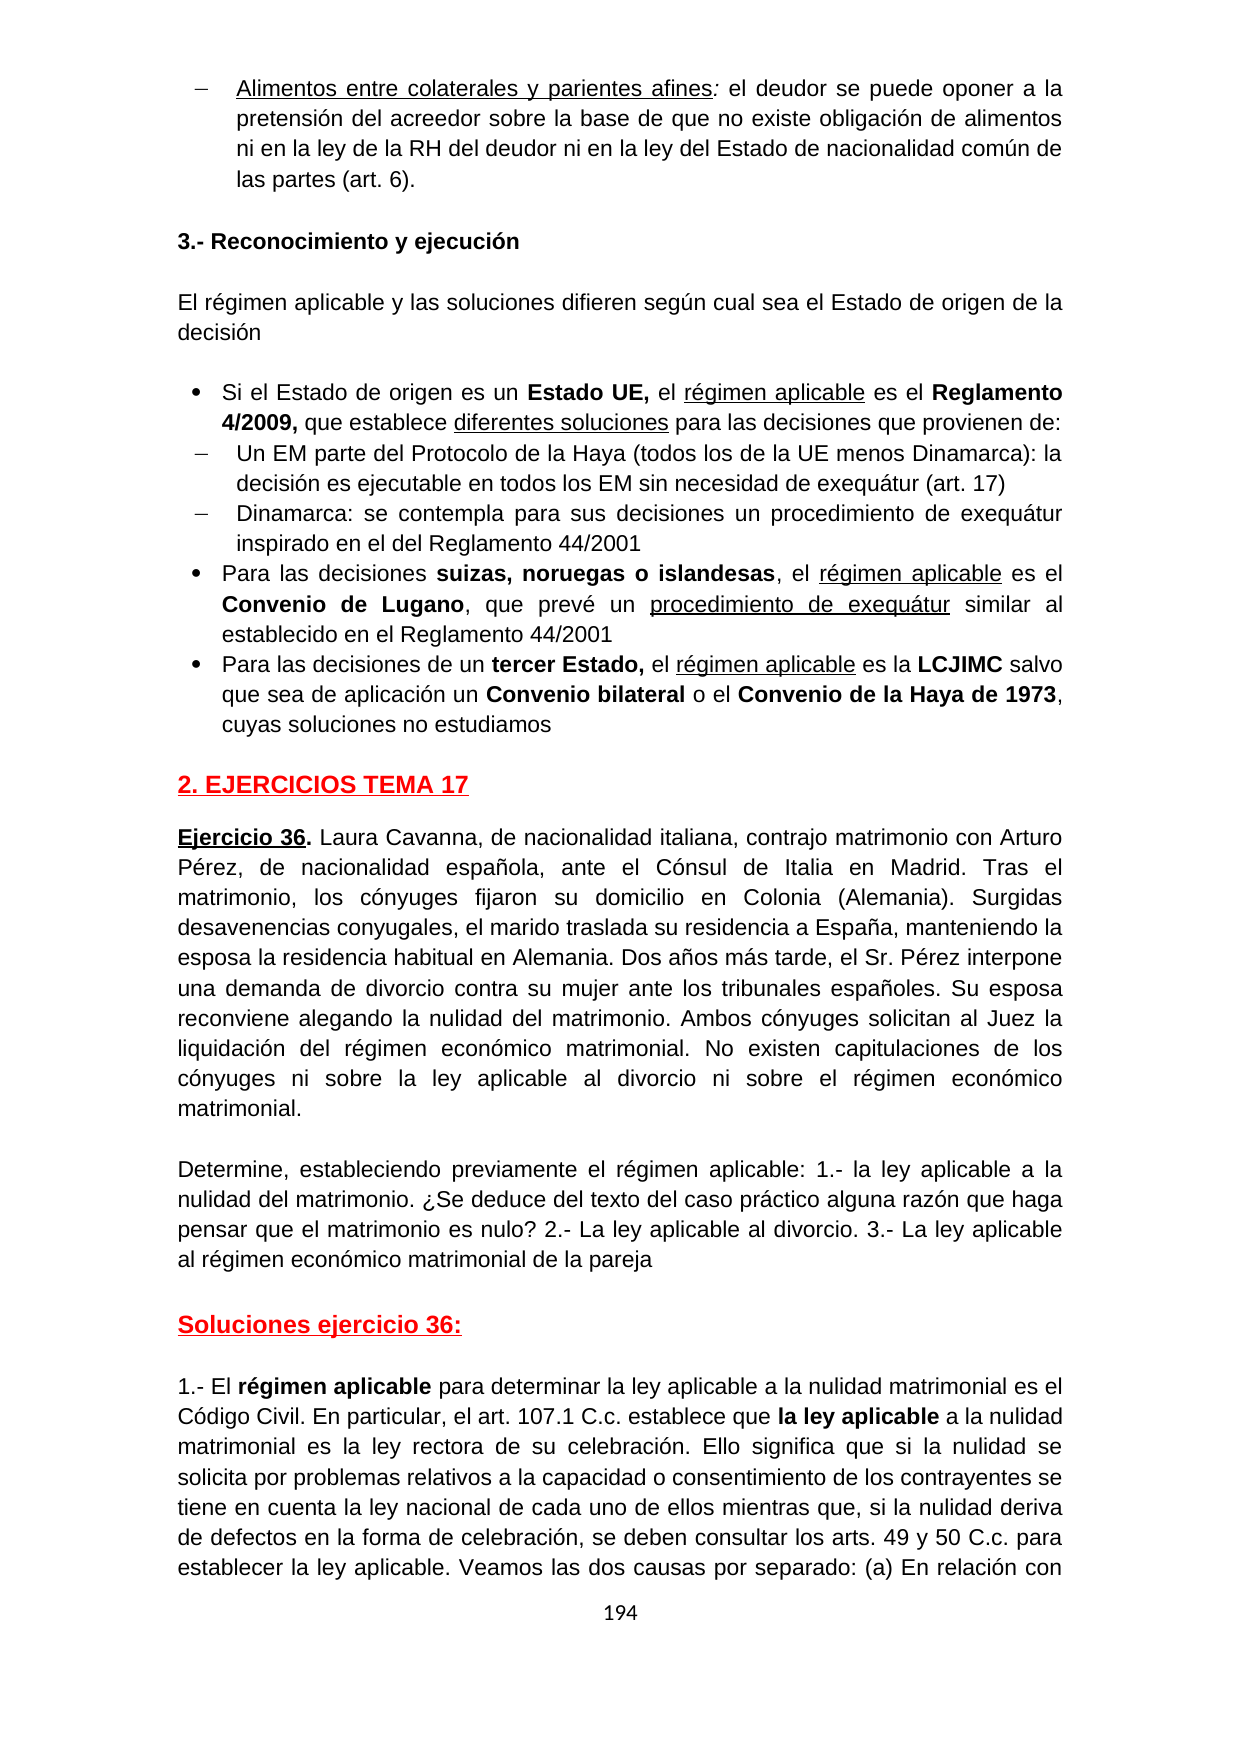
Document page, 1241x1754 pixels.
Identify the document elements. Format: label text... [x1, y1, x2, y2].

text 1.- El régimen aplicable para determinar la ley aplicable a la nulidad matrimonial es el Código Civil. En particular, el art. 107.1 C.c. establece que la ley aplicable a la nulidad matrimonial es la ley rectora de su celebración. Ello significa que si la nulidad se solicita por problemas relativos a la capacidad o consentimiento de los contrayentes se tiene en cuenta la ley nacional de cada uno de ellos mientras que, si la nulidad deriva de defectos en la forma de celebración, se deben consultar los arts. 49 y 50 C.c. para establecer la ley aplicable. Veamos las dos causas por separado: (a) En relación con [177, 1373, 1063, 1580]
list Para las decisiones suizas, noruegas o islandesas, el régimen aplicable es el Convenio de Lugano, que prevé un procedimiento de exequátur similar al establecido en el Reglamento 44/2001 [192, 560, 1063, 647]
text Ejercicio 36. Laura Cavanna, de nacionalidad italiana, contrajo matrimonio con Arturo Pérez, de nacionalidad española, ante el Cónsul de Italia en Madrid. Tras el matrimonio, los cónyuges fijaron su domicilio en Colonia (Alemania). Surgidas desavenencias conyugales, el marido traslada su residencia a España, manteniendo la esposa la residencia habitual en Alemania. Dos años más tarde, el Sr. Pérez interpone una demanda de divorcio contra su mujer ante los tribunales españoles. Su esposa reconviene alegando la nulidad del matrimonio. Ambos cónyuges solicitan al Juez la liquidación del régimen económico matrimonial. No existen capitulaciones de los cónyuges ni sobre la ley aplicable al divorcio ni sobre el régimen económico matrimonial. [177, 823, 1063, 1122]
text Soluciones ejercicio 36: [177, 1309, 1063, 1338]
list Un EM parte del Protocolo de la Haya (todos los de la UE menos Dinamarca): la decisión es ejecutable en todos los EM sin necesidad de exequátur (art. 17) [192, 439, 1063, 496]
list Si el Estado de origen es un Estado UE, el régimen aplicable es el Reglamento 4/2009, que establece diferentes soluciones para las decisiones que provienen de: [192, 379, 1063, 436]
list Alimentos entre colaterales y parientes afines: el deudor se puede oponer a la pretensión del acreedor sobre la base de que no existe obligación de alimentos ni en la ley de la RH del deudor ni en la ley del Estado de nacionalidad común de las partes (art. 6). [192, 75, 1063, 192]
list Para las decisiones de un tercer Estado, el régimen aplicable es la LCJIMC salvo que sea de aplicación un Convenio bilateral o el Convenio de la Haya de 1973, cuyas soluciones no estudiamos [192, 651, 1063, 738]
text Determine, estableciendo previamente el régimen aplicable: 1.- la ley aplicable a la nulidad del matrimonio. ¿Se deduce del texto del caso práctico alguna razón que haga pensar que el matrimonio es nulo? 2.- La ley aplicable al divorcio. 3.- La ley aplicable al régimen económico matrimonial de la pareja [177, 1156, 1063, 1273]
text El régimen aplicable y las soluciones difieren según cual sea el Estado de origen de la decisión [177, 288, 1063, 345]
text 3.- Reconocimiento y ejecución [177, 228, 1063, 254]
list Dinamarca: se contempla para sus decisiones un procedimiento de exequátur inspirado en el del Reglamento 44/2001 [192, 500, 1063, 556]
text 2. EJERCICIOS TEMA 17 [177, 769, 1107, 798]
